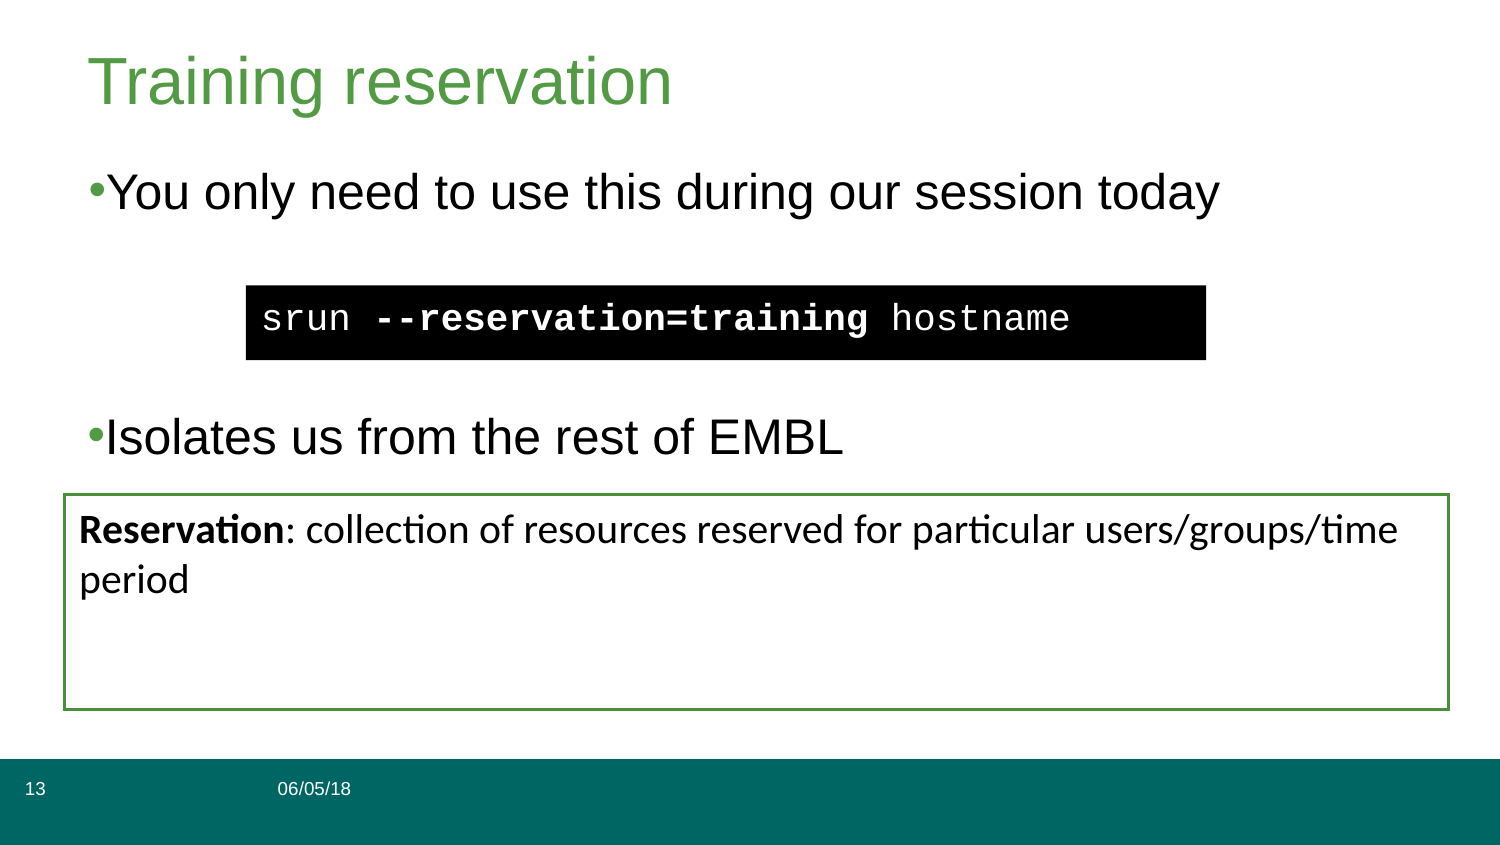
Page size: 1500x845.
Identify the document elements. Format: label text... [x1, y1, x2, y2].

text_box [24, 776, 76, 799]
text_box srun --reservation=training hostname [245, 285, 1207, 361]
list You only need to use this during our session today [88, 159, 1427, 220]
list Isolates us from the rest of EMBL [87, 404, 1426, 466]
text_box 06/05/18 [277, 776, 553, 799]
text_box Reservation: collection of resources reserved for particular users/groups/time period [64, 494, 1449, 710]
title Training reservation [87, 37, 1426, 132]
